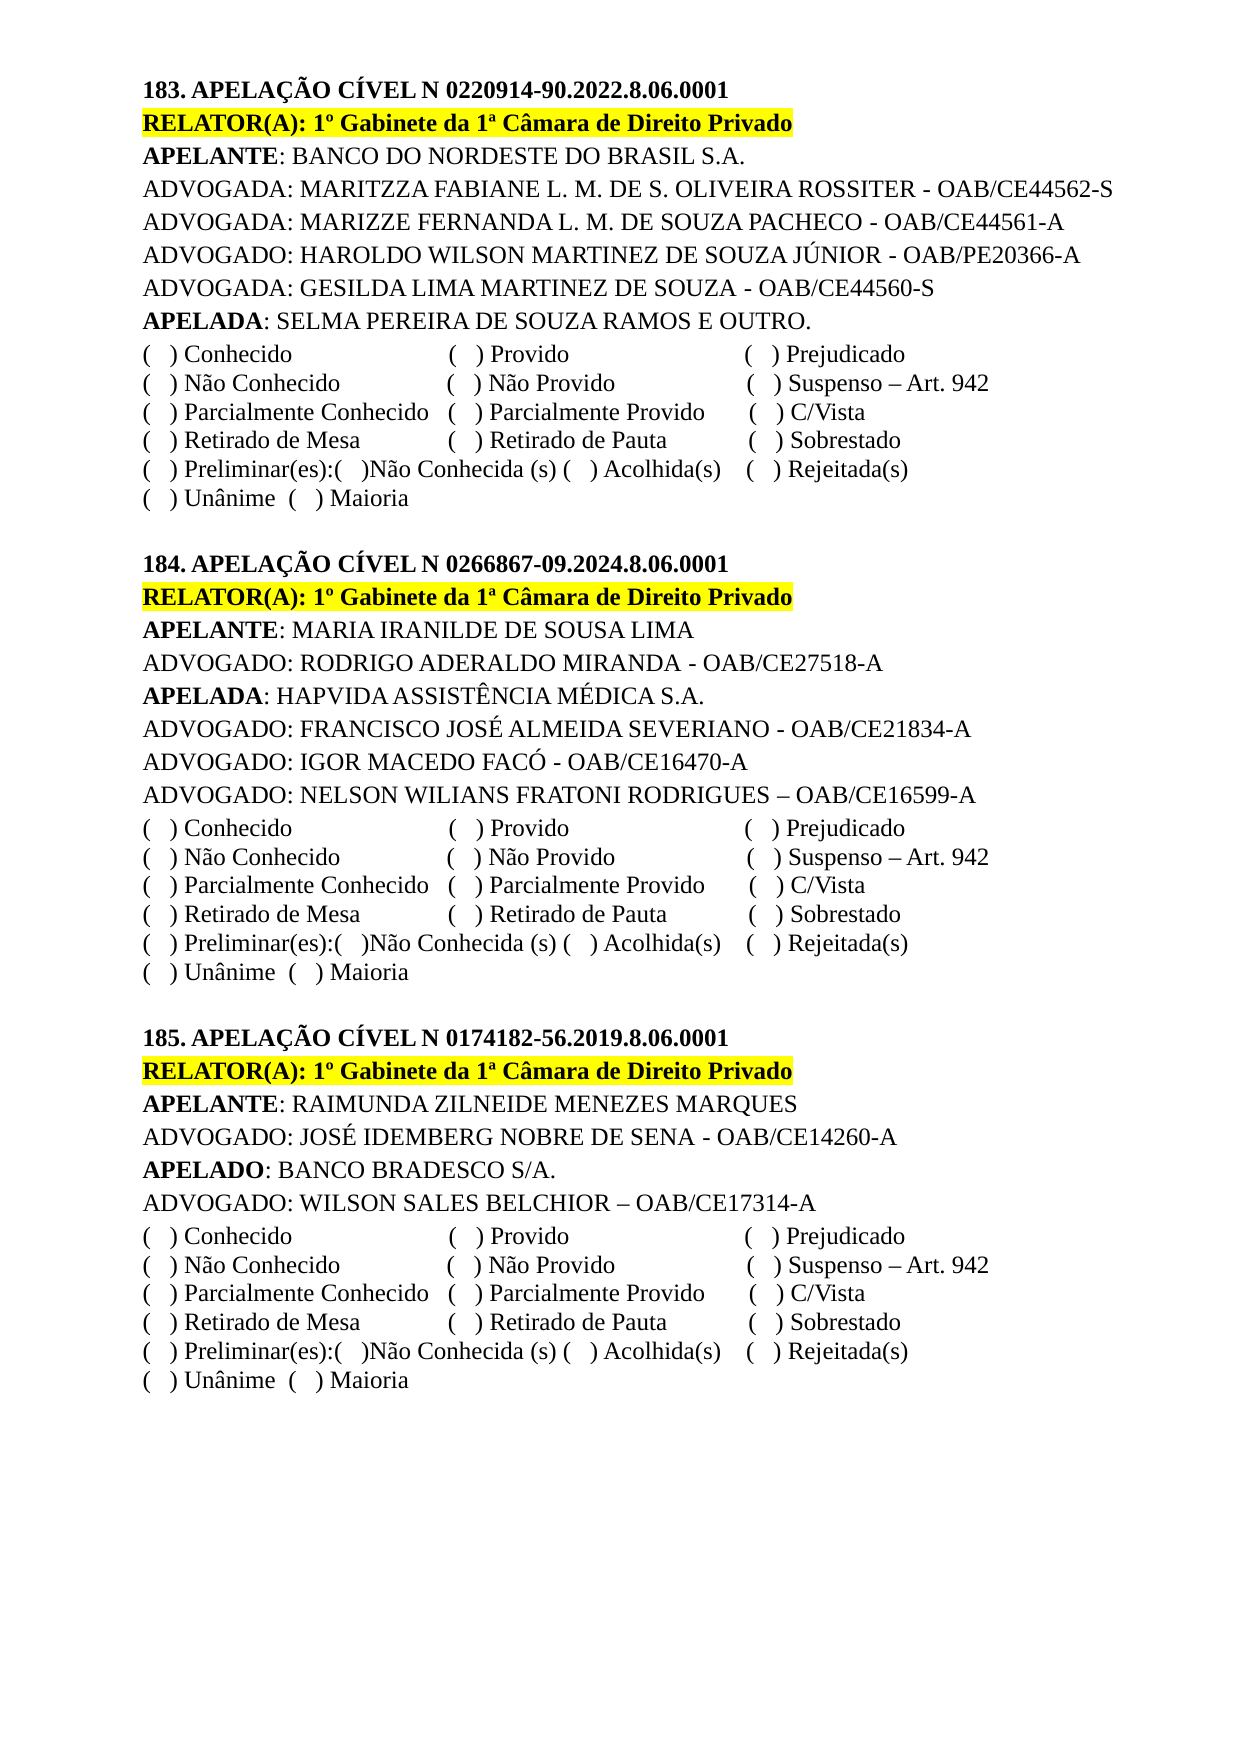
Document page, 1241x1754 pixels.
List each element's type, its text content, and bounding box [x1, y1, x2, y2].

text ( ) Parcialmente Conhecido ( ) Parcialmente Provido ( ) C/Vista [142, 871, 1158, 899]
text ( ) Preliminar(es):( )Não Conhecida (s) ( ) Acolhida(s) ( ) Rejeitada(s) [142, 1336, 1158, 1365]
text ( ) Parcialmente Conhecido ( ) Parcialmente Provido ( ) C/Vista [142, 1278, 1158, 1307]
text ( ) Conhecido ( ) Provido ( ) Prejudicado [142, 813, 1141, 842]
text 183. APELAÇÃO CÍVEL N 0220914-90.2022.8.06.0001 RELATOR(A): 1º Gabinete da 1ª Câmara de Direito Privado APELANTE: BANCO DO NORDESTE DO BRASIL S.A. ADVOGADA: MARITZZA FABIANE L. M. DE S. OLIVEIRA ROSSITER - OAB/CE44562-S ADVOGADA: MARIZZE FERNANDA L. M. DE SOUZA PACHECO - OAB/CE44561-A ADVOGADO: HAROLDO WILSON MARTINEZ DE SOUZA JÚNIOR - OAB/PE20366-A ADVOGADA: GESILDA LIMA MARTINEZ DE SOUZA - OAB/CE44560-S APELADA: SELMA PEREIRA DE SOUZA RAMOS E OUTRO. [142, 75, 1141, 335]
text ( ) Não Conhecido ( ) Não Provido ( ) Suspenso – Art. 942 [142, 368, 1158, 397]
text ( ) Retirado de Mesa ( ) Retirado de Pauta ( ) Sobrestado [142, 1307, 1158, 1336]
text ( ) Preliminar(es):( )Não Conhecida (s) ( ) Acolhida(s) ( ) Rejeitada(s) [142, 454, 1158, 483]
text ( ) Não Conhecido ( ) Não Provido ( ) Suspenso – Art. 942 [142, 1250, 1158, 1278]
text ( ) Retirado de Mesa ( ) Retirado de Pauta ( ) Sobrestado [142, 425, 1158, 454]
text ( ) Preliminar(es):( )Não Conhecida (s) ( ) Acolhida(s) ( ) Rejeitada(s) [142, 928, 1158, 957]
text ( ) Conhecido ( ) Provido ( ) Prejudicado [142, 339, 1141, 368]
text ( ) Parcialmente Conhecido ( ) Parcialmente Provido ( ) C/Vista [142, 397, 1158, 425]
text ( ) Retirado de Mesa ( ) Retirado de Pauta ( ) Sobrestado [142, 899, 1158, 928]
text ( ) Não Conhecido ( ) Não Provido ( ) Suspenso – Art. 942 [142, 842, 1158, 871]
text ( ) Unânime ( ) Maioria 184. APELAÇÃO CÍVEL N 0266867-09.2024.8.06.0001 RELATOR(A): 1º Gabinete da 1ª Câmara de Direito Privado APELANTE: MARIA IRANILDE DE SOUSA LIMA ADVOGADO: RODRIGO ADERALDO MIRANDA - OAB/CE27518-A APELADA: HAPVIDA ASSISTÊNCIA MÉDICA S.A. ADVOGADO: FRANCISCO JOSÉ ALMEIDA SEVERIANO - OAB/CE21834-A ADVOGADO: IGOR MACEDO FACÓ - OAB/CE16470-A ADVOGADO: NELSON WILIANS FRATONI RODRIGUES – OAB/CE16599-A [142, 483, 1141, 809]
text ( ) Conhecido ( ) Provido ( ) Prejudicado [142, 1221, 1141, 1250]
text ( ) Unânime ( ) Maioria [142, 1365, 1141, 1459]
text ( ) Unânime ( ) Maioria 185. APELAÇÃO CÍVEL N 0174182-56.2019.8.06.0001 RELATOR(A): 1º Gabinete da 1ª Câmara de Direito Privado APELANTE: RAIMUNDA ZILNEIDE MENEZES MARQUES ADVOGADO: JOSÉ IDEMBERG NOBRE DE SENA - OAB/CE14260-A APELADO: BANCO BRADESCO S/A. ADVOGADO: WILSON SALES BELCHIOR – OAB/CE17314-A [142, 957, 1141, 1217]
